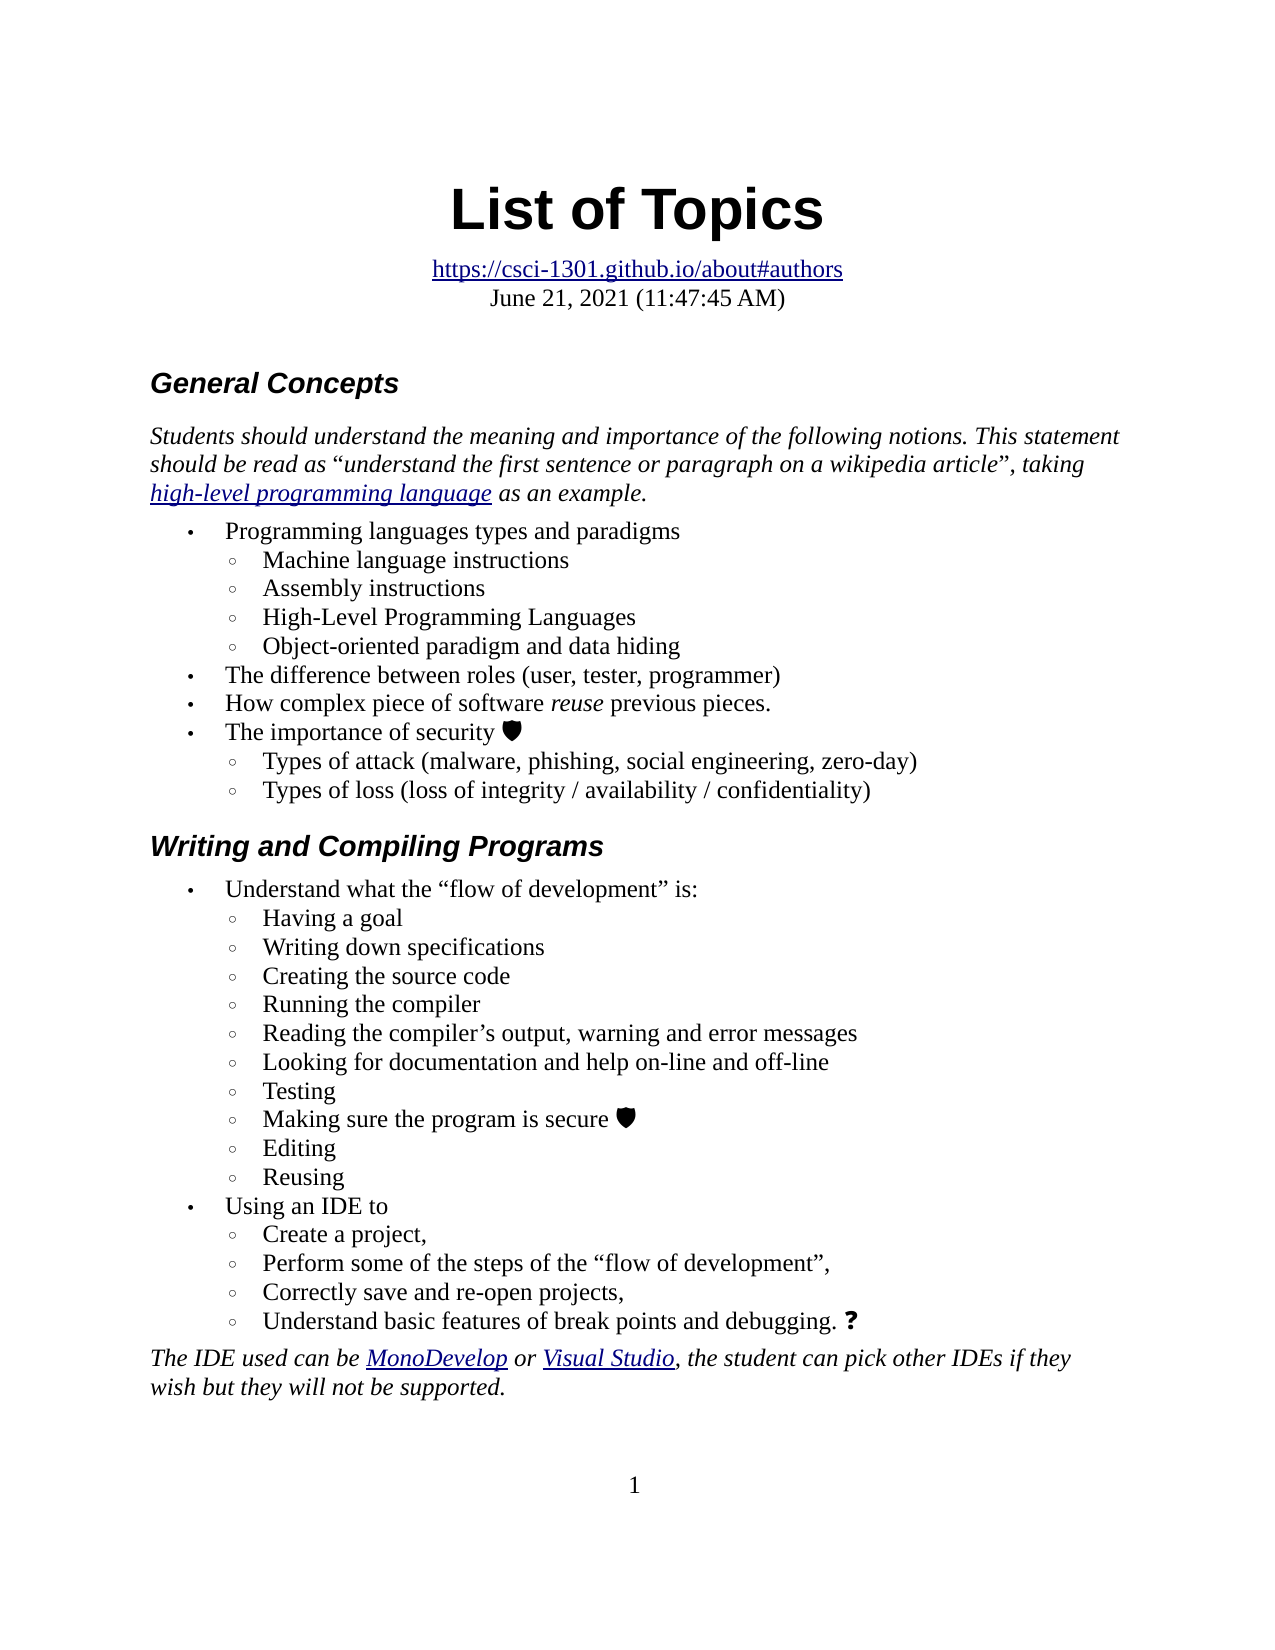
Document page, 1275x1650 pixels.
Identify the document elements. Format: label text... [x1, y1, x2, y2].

title List of Topics [150, 175, 1125, 242]
list Reusing [225, 1162, 1125, 1191]
list Editing [225, 1133, 1125, 1162]
text June 21, 2021 (11:47:45 AM) [150, 283, 1125, 312]
text The IDE used can be MonoDevelop or Visual Studio, the student can pick other IDEs if they wish but they will not be supported. [150, 1343, 1125, 1401]
list Object-oriented paradigm and data hiding [225, 631, 1125, 660]
subtitle General Concepts [150, 366, 1125, 399]
list Making sure the program is secure 🛡️ [225, 1104, 1125, 1133]
list Machine language instructions [225, 545, 1125, 573]
list How complex piece of software reuse previous pieces. [187, 688, 1125, 717]
list Having a goal [225, 903, 1125, 932]
list The importance of security 🛡️ [187, 717, 1125, 746]
list Types of loss (loss of integrity / availability / confidentiality) [225, 775, 1125, 803]
subtitle Writing and Compiling Programs [150, 828, 1125, 862]
list Types of attack (malware, phishing, social engineering, zero-day) [225, 746, 1125, 775]
list Perform some of the steps of the “flow of development”, [225, 1248, 1125, 1277]
list Create a project, [225, 1219, 1125, 1248]
list Programming languages types and paradigms [187, 516, 1125, 545]
list Assembly instructions [225, 573, 1125, 602]
list Writing down specifications [225, 932, 1125, 961]
list The difference between roles (user, tester, programmer) [187, 660, 1125, 688]
list Running the compiler [225, 989, 1125, 1018]
list Understand basic features of break points and debugging. ❓ [225, 1306, 1125, 1334]
list Using an IDE to [187, 1191, 1125, 1219]
text Students should understand the meaning and importance of the following notions. This statement should be read as “understand the first sentence or paragraph on a wikipedia article”, taking high-level programming language as an example. [150, 421, 1125, 507]
list Looking for documentation and help on-line and off-line [225, 1047, 1125, 1076]
list Reading the compiler’s output, warning and error messages [225, 1018, 1125, 1047]
list High-Level Programming Languages [225, 602, 1125, 631]
text https://csci-1301.github.io/about#authors [150, 254, 1125, 283]
list Understand what the “flow of development” is: [187, 874, 1125, 903]
list Testing [225, 1076, 1125, 1104]
list Creating the source code [225, 961, 1125, 989]
list Correctly save and re-open projects, [225, 1277, 1125, 1306]
